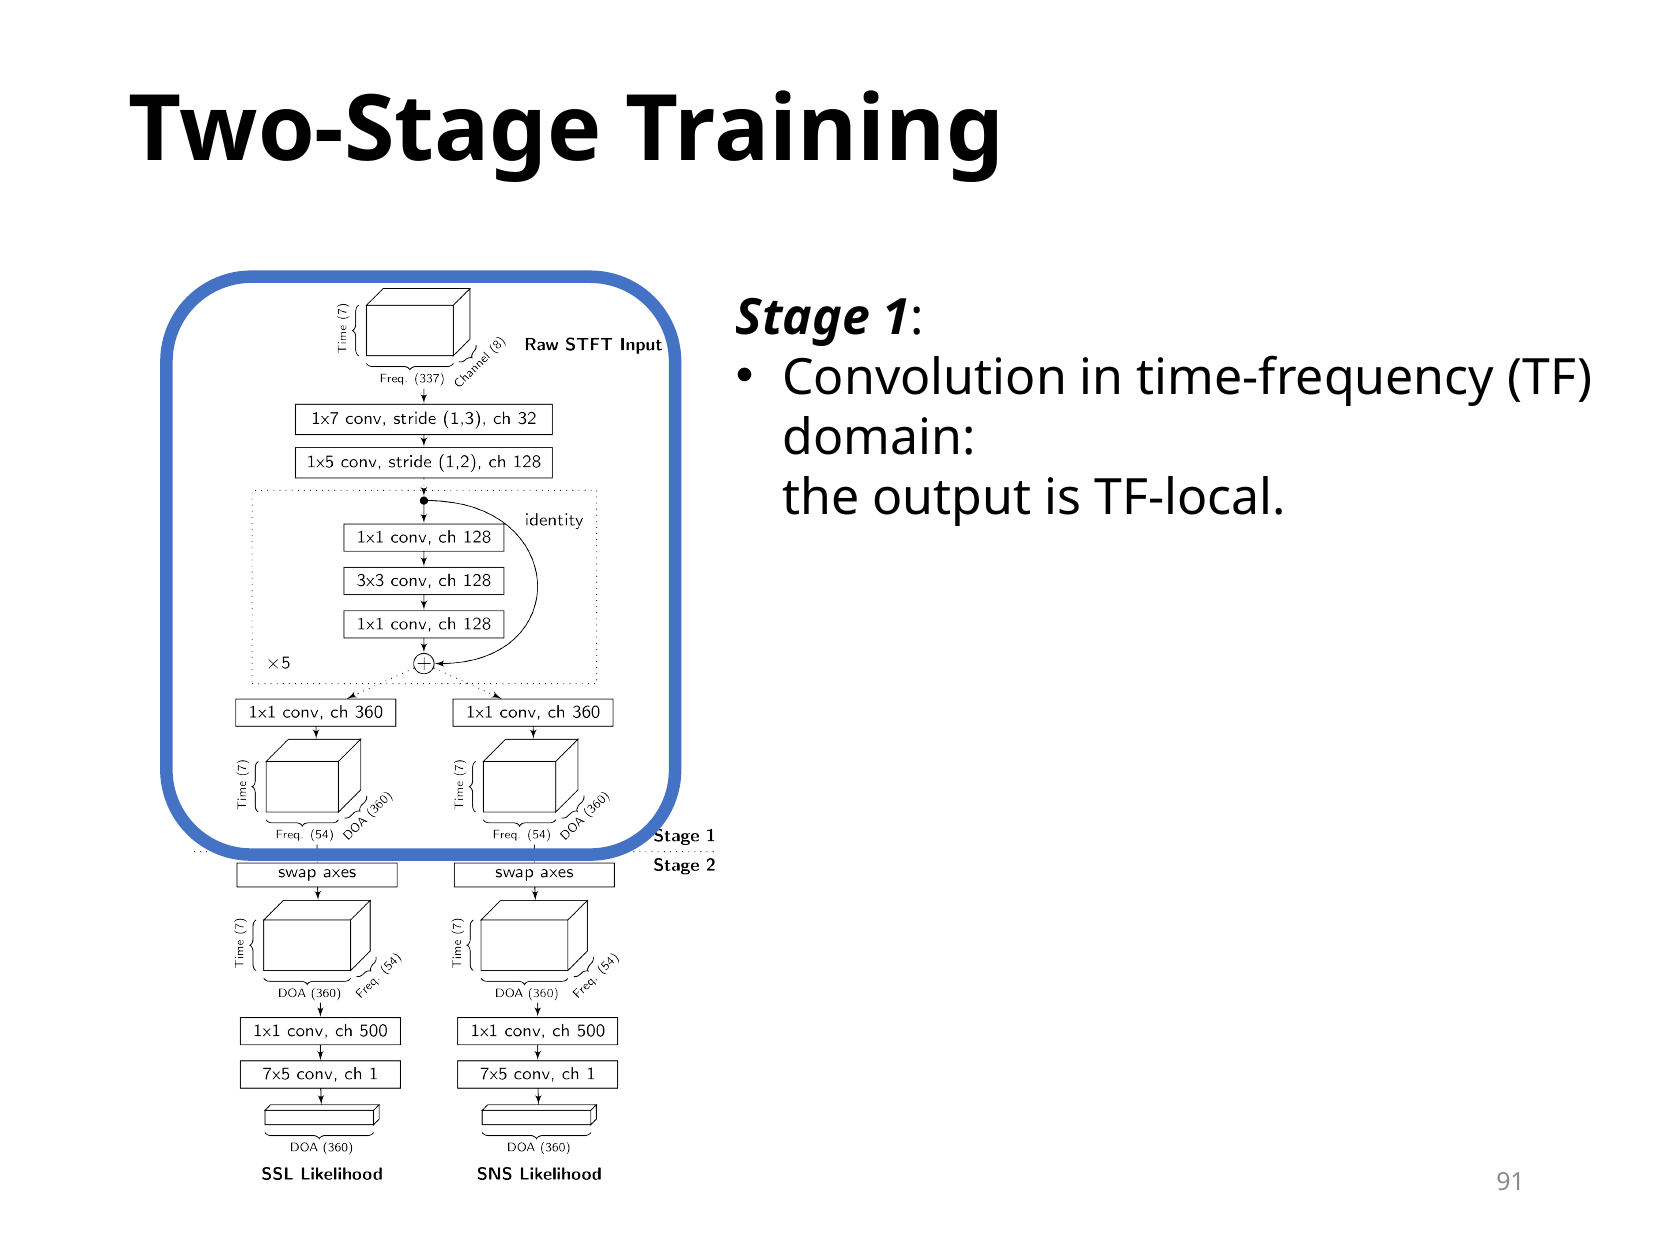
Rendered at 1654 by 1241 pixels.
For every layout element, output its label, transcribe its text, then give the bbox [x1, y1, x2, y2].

slide_number [1167, 1149, 1540, 1216]
picture [187, 288, 722, 1186]
text_box Stage 1: Convolution in time-frequency (TF) domain: the output is TF-local. [720, 276, 1645, 942]
picture [187, 288, 196, 296]
title Two-Stage Training [227, 283, 615, 288]
picture [187, 288, 668, 848]
title Two-Stage Training [113, 65, 1540, 306]
